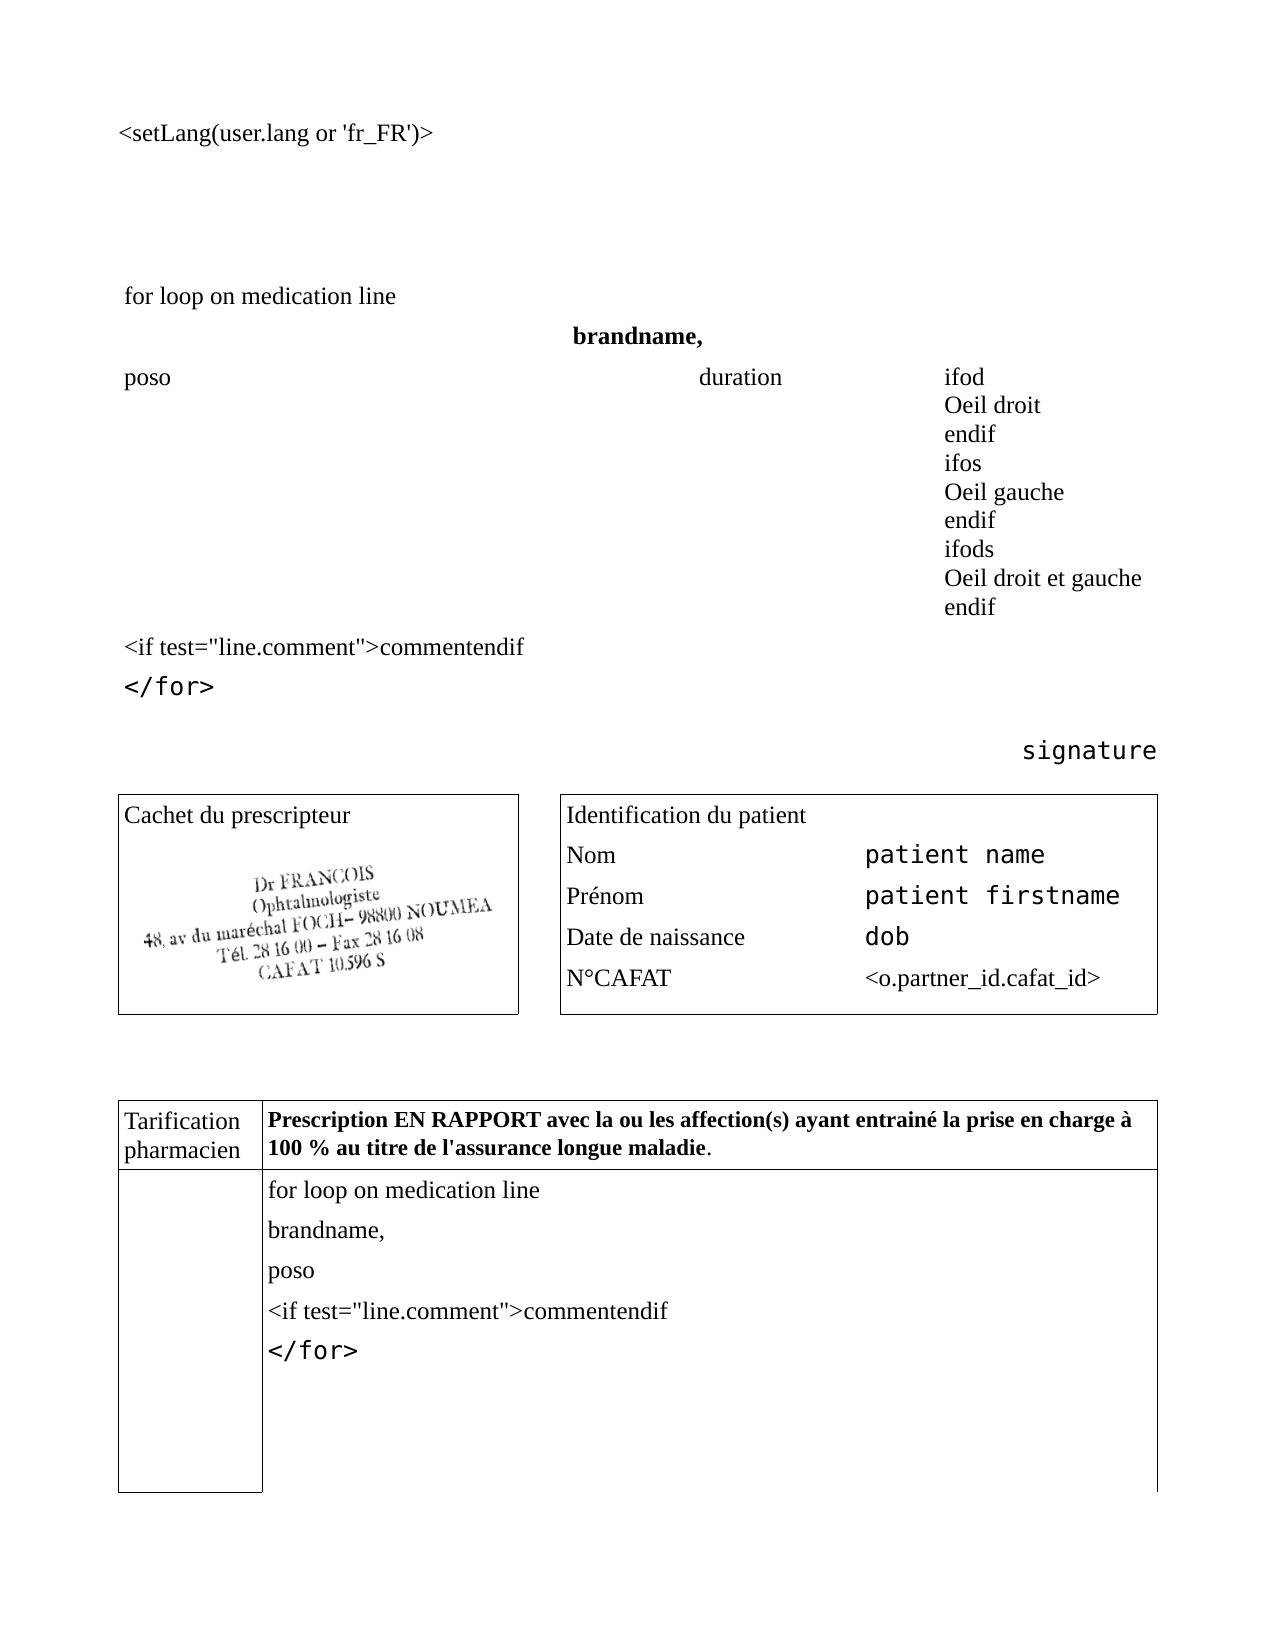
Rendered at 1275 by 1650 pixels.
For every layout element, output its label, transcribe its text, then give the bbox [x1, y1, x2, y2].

table_cell ifod Oeil droit endif ifos Oeil gauche endif ifods Oeil droit et gauche endif [939, 356, 1157, 626]
table_cell <if test="line.comment">commentendif [118, 626, 693, 666]
table_header [859, 795, 1157, 835]
table_cell <if test="line.comment">commentendif [263, 1290, 1157, 1330]
table_cell patient name [859, 835, 1157, 875]
table_header Tarification pharmacien [119, 1101, 262, 1169]
table_header [939, 275, 1157, 316]
table_cell </for> [263, 1330, 1157, 1371]
table_cell [263, 1411, 1157, 1452]
table_header [519, 794, 560, 1014]
table_cell [263, 1452, 1157, 1492]
table_cell Nom [561, 835, 859, 875]
table_cell for loop on medication line [263, 1170, 1157, 1209]
table_header Identification du patient [561, 795, 859, 835]
table_cell <o.partner_id.cafat_id> [859, 957, 1157, 1014]
table_cell N°CAFAT [561, 957, 859, 1014]
text <setLang(user.lang or 'fr_FR')> [118, 118, 1157, 147]
table_cell poso [263, 1250, 1157, 1290]
table_cell poso [118, 356, 693, 626]
table_cell </for> [118, 666, 707, 707]
table_cell dob [859, 916, 1157, 957]
table_cell [707, 666, 1157, 707]
table_cell [693, 626, 938, 666]
table_cell brandname, [263, 1210, 1157, 1250]
table_cell [939, 626, 1157, 666]
table_header Cachet du prescripteur [119, 795, 518, 835]
table_cell Date de naissance [561, 916, 859, 957]
table_header [707, 275, 938, 316]
table_cell patient firstname [859, 875, 1157, 916]
table_cell Prénom [561, 875, 859, 916]
picture [143, 865, 493, 980]
table_header Prescription EN RAPPORT avec la ou les affection(s) ayant entrainé la prise en charge à 100 % au titre de l'assurance longue maladie. [263, 1101, 1157, 1169]
table_cell [119, 835, 518, 1014]
table_cell duration [693, 356, 938, 626]
table_cell brandname, [118, 316, 1157, 356]
table_cell [119, 1170, 262, 1492]
text signature [118, 736, 1157, 765]
table_header for loop on medication line [118, 275, 707, 316]
table_cell [263, 1371, 1157, 1411]
